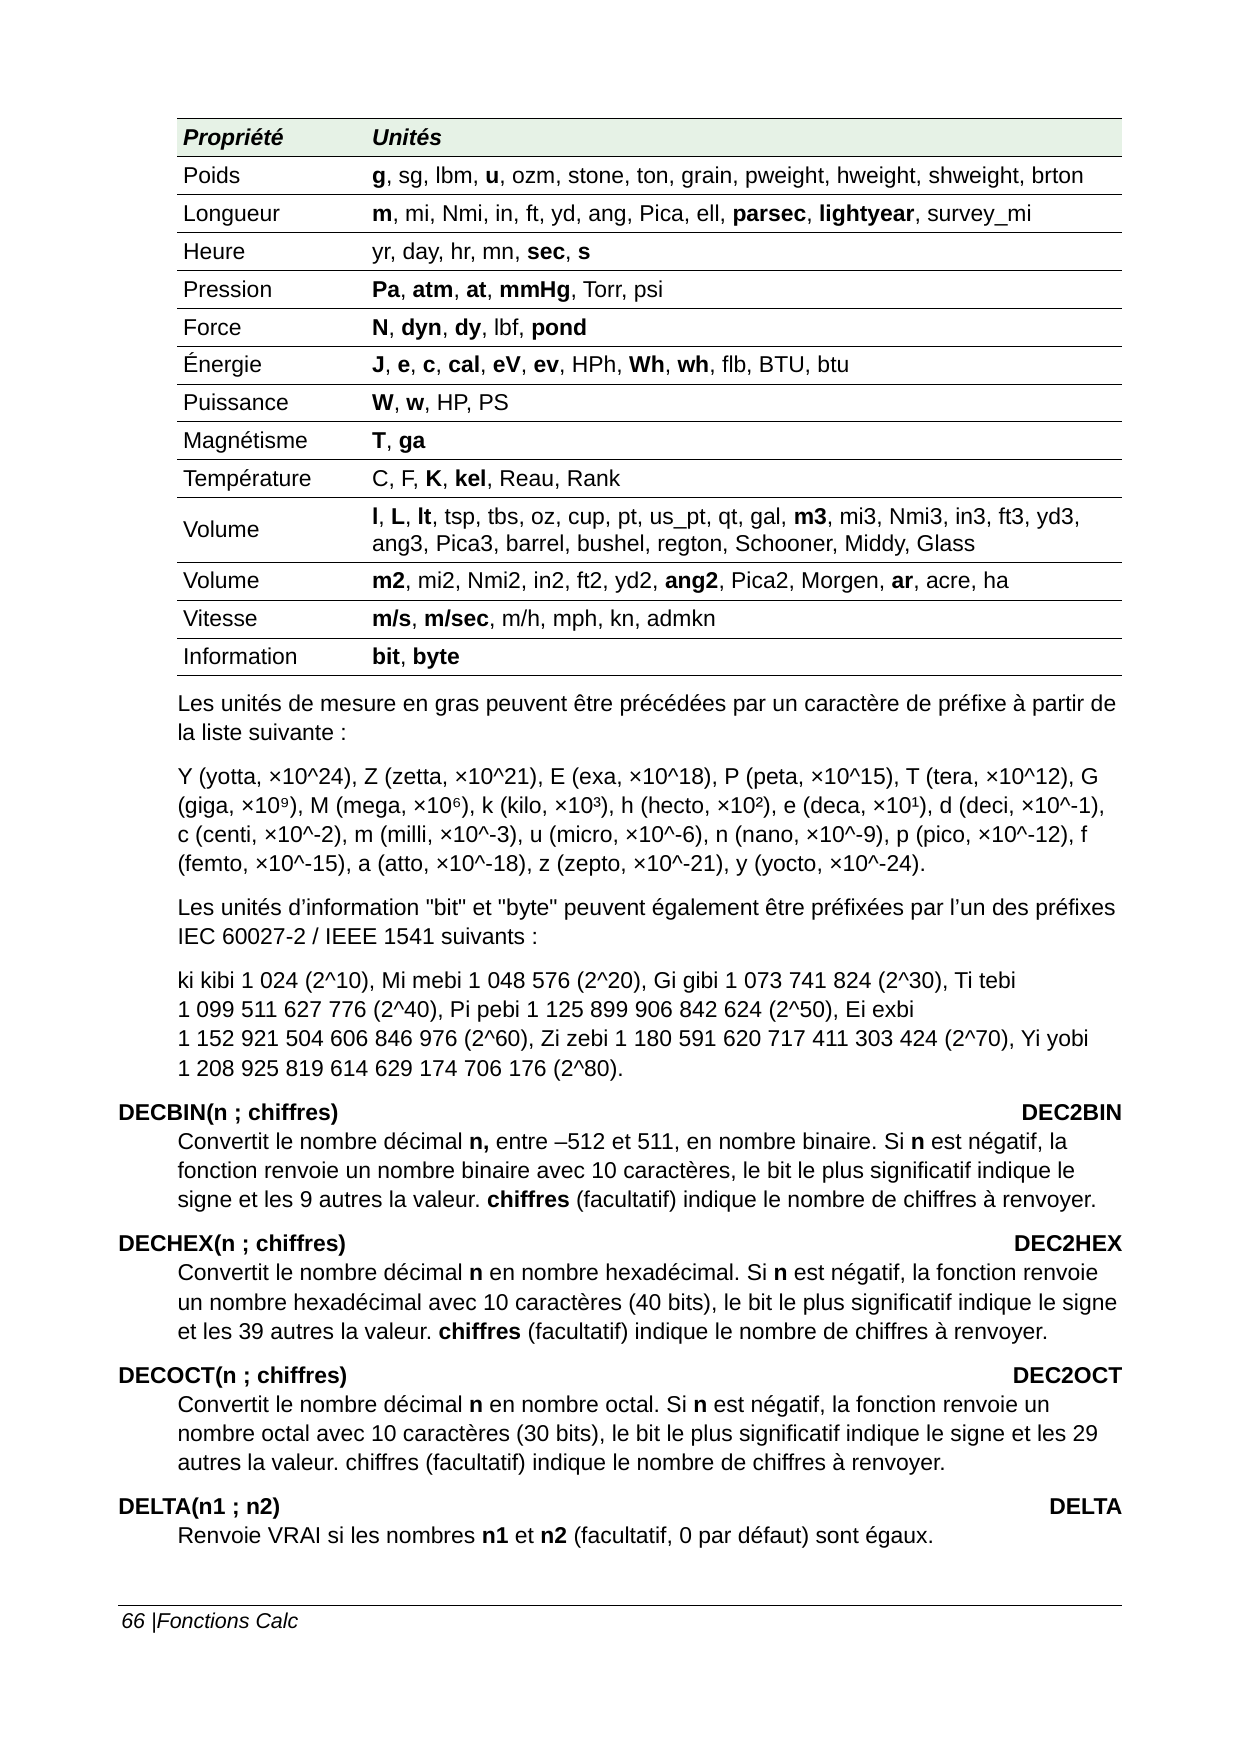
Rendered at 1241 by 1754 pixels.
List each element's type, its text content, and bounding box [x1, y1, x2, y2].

table_cell W, w, HP, PS [366, 385, 1122, 421]
table_cell Puissance [177, 385, 366, 421]
list Convertit le nombre décimal n, entre –512 et 511, en nombre binaire. Si n est négatif, la fonction renvoie un nombre binaire avec 10 caractères, le bit le plus significatif indique le signe et les 9 autres la valeur. chiffres (facultatif) indique le nombre de chiffres à renvoyer. [177, 1125, 1122, 1212]
table_cell Énergie [177, 347, 366, 383]
table_cell bit, byte [366, 639, 1122, 675]
table_cell Magnétisme [177, 422, 366, 459]
table_cell g, sg, lbm, u, ozm, stone, ton, grain, pweight, hweight, shweight, brton [366, 157, 1122, 194]
table_cell N, dyn, dy, lbf, pond [366, 309, 1122, 346]
table_cell m2, mi2, Nmi2, in2, ft2, yd2, ang2, Pica2, Morgen, ar, acre, ha [366, 563, 1122, 599]
list Convertit le nombre décimal n en nombre octal. Si n est négatif, la fonction renvoie un nombre octal avec 10 caractères (30 bits), le bit le plus significatif indique le signe et les 29 autres la valeur. chiffres (facultatif) indique le nombre de chiffres à renvoyer. [177, 1388, 1122, 1476]
table_cell Volume [177, 498, 366, 562]
table_cell m, mi, Nmi, in, ft, yd, ang, Pica, ell, parsec, lightyear, survey_mi [366, 195, 1122, 232]
table_header Propriété [177, 119, 366, 156]
list Renvoie VRAI si les nombres n1 et n2 (facultatif, 0 par défaut) sont égaux. [177, 1520, 1122, 1549]
table_cell Heure [177, 233, 366, 270]
table_cell m/s, m/sec, m/h, mph, kn, admkn [366, 601, 1122, 637]
list Les unités de mesure en gras peuvent être précédées par un caractère de préfixe à partir de la liste suivante : [177, 687, 1122, 746]
table_cell J, e, c, cal, eV, ev, HPh, Wh, wh, flb, BTU, btu [366, 347, 1122, 383]
text DELTA(n1 ; n2) DELTA [118, 1490, 1122, 1520]
list Les unités d’information "bit" et "byte" peuvent également être préfixées par l’un des préfixes IEC 60027-2 / IEEE 1541 suivants : [177, 891, 1122, 950]
table_cell Pression [177, 271, 366, 308]
table_cell T, ga [366, 422, 1122, 459]
table_cell Force [177, 309, 366, 346]
table_cell l, L, lt, tsp, tbs, oz, cup, pt, us_pt, qt, gal, m3, mi3, Nmi3, in3, ft3, yd3, ang3, Pica3, barrel, bushel, regton, Schooner, Middy, Glass [366, 498, 1122, 562]
table_cell Pa, atm, at, mmHg, Torr, psi [366, 271, 1122, 308]
text DECHEX(n ; chiffres) DEC2HEX [118, 1227, 1122, 1257]
text DECBIN(n ; chiffres) DEC2BIN [118, 1096, 1122, 1125]
table_cell C, F, K, kel, Reau, Rank [366, 460, 1122, 497]
list Convertit le nombre décimal n en nombre hexadécimal. Si n est négatif, la fonction renvoie un nombre hexadécimal avec 10 caractères (40 bits), le bit le plus significatif indique le signe et les 39 autres la valeur. chiffres (facultatif) indique le nombre de chiffres à renvoyer. [177, 1257, 1122, 1344]
list Y (yotta, ×10^24), Z (zetta, ×10^21), E (exa, ×10^18), P (peta, ×10^15), T (tera, ×10^12), G (giga, ×10⁹), M (mega, ×10⁶), k (kilo, ×10³), h (hecto, ×10²), e (deca, ×10¹), d (deci, ×10^-1), c (centi, ×10^-2), m (milli, ×10^-3), u (micro, ×10^-6), n (nano, ×10^-9), p (pico, ×10^-12), f (femto, ×10^-15), a (atto, ×10^-18), z (zepto, ×10^-21), y (yocto, ×10^-24). [177, 760, 1122, 877]
table_cell Volume [177, 563, 366, 599]
table_cell Température [177, 460, 366, 497]
table_cell Information [177, 639, 366, 675]
table_header Unités [366, 119, 1122, 156]
table_cell Poids [177, 157, 366, 194]
table_cell Vitesse [177, 601, 366, 637]
list ki kibi 1 024 (2^10), Mi mebi 1 048 576 (2^20), Gi gibi 1 073 741 824 (2^30), Ti tebi 1 099 511 627 776 (2^40), Pi pebi 1 125 899 906 842 624 (2^50), Ei exbi 1 152 921 504 606 846 976 (2^60), Zi zebi 1 180 591 620 717 411 303 424 (2^70), Yi yobi 1 208 925 819 614 629 174 706 176 (2^80). [177, 964, 1122, 1081]
text DECOCT(n ; chiffres) DEC2OCT [118, 1359, 1122, 1388]
table_cell Longueur [177, 195, 366, 232]
table_cell yr, day, hr, mn, sec, s [366, 233, 1122, 270]
